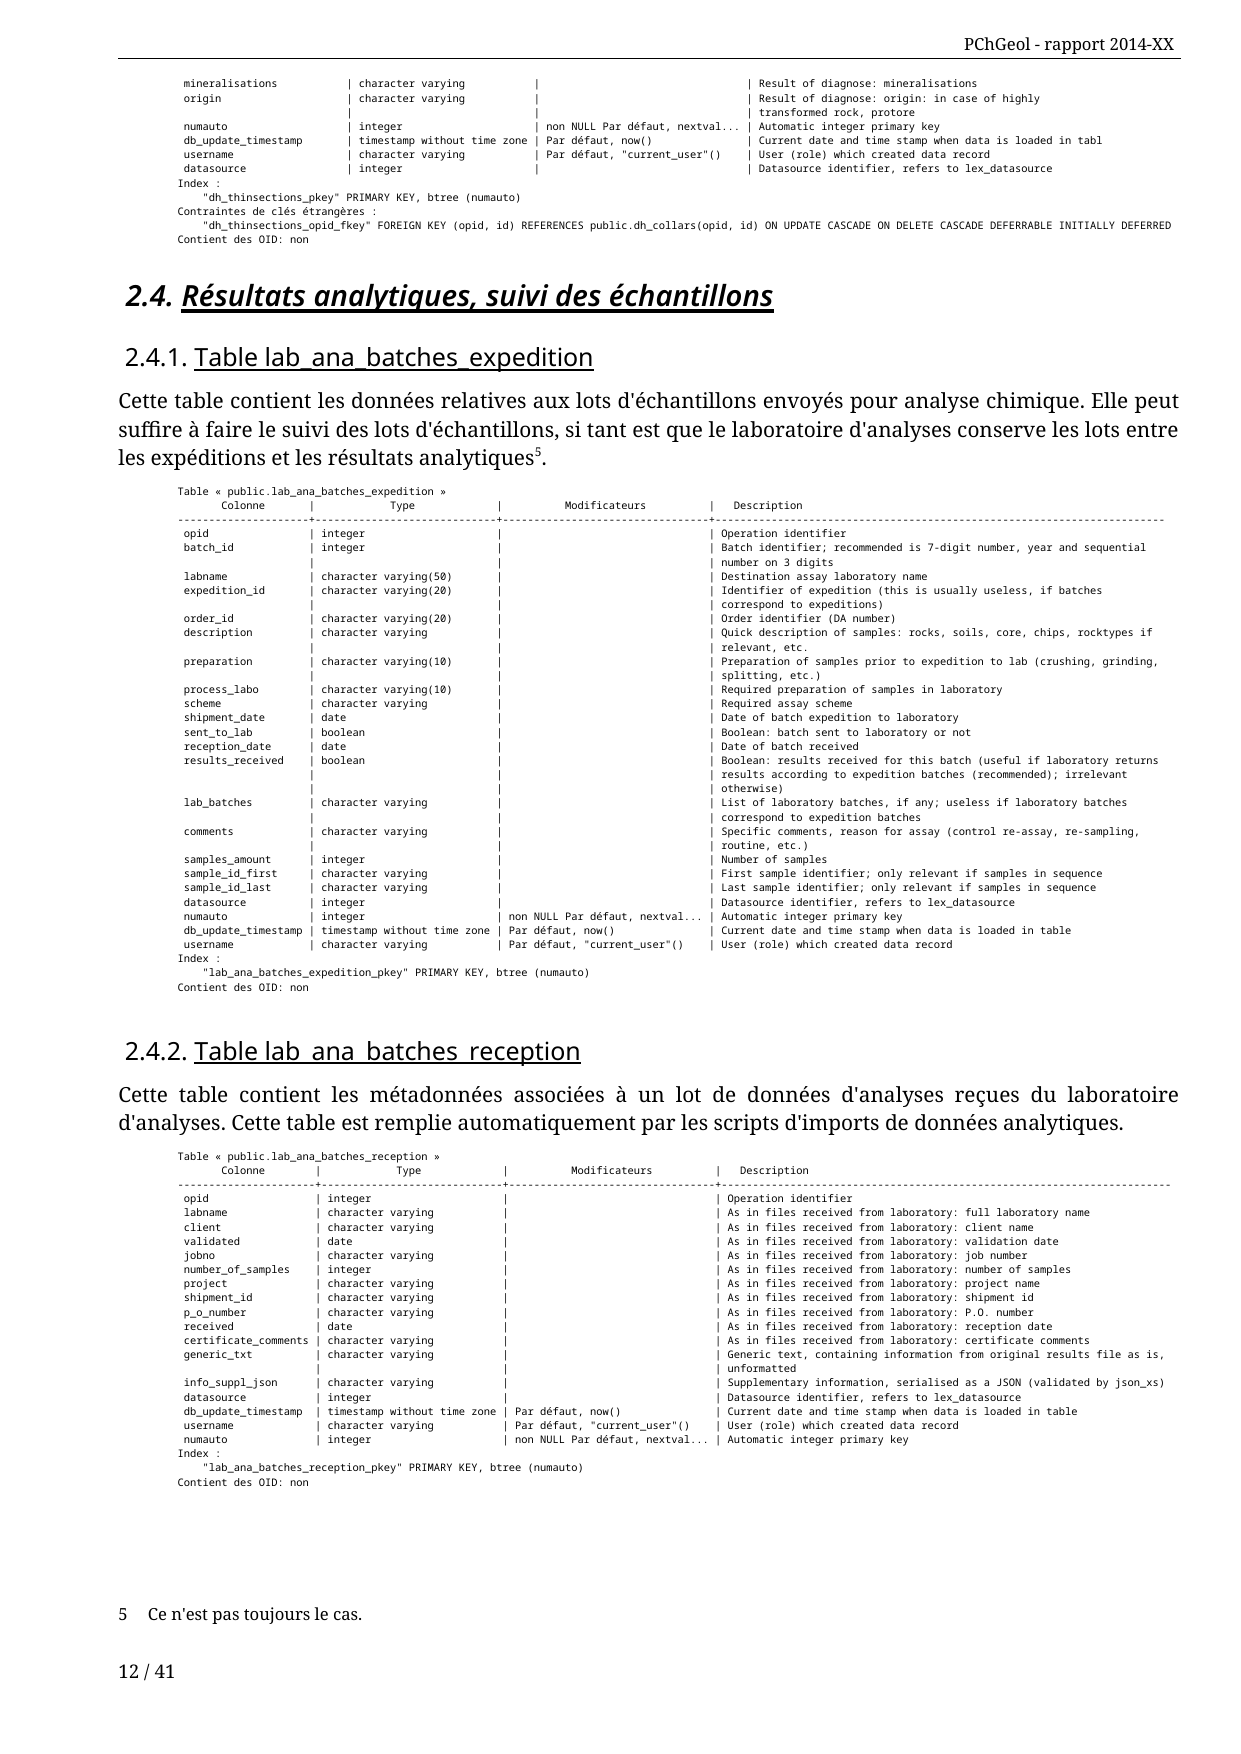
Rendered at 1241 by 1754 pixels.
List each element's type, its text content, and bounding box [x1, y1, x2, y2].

subtitle Table lab_ana_batches_expedition [118, 340, 1181, 374]
text received | date | | As in files received from laboratory: reception date [177, 1319, 1181, 1333]
text "dh_thinsections_pkey" PRIMARY KEY, btree (numauto) [177, 190, 1181, 204]
text labname | character varying | | As in files received from laboratory: full laboratory name [177, 1206, 1181, 1220]
text | | | transformed rock, protore [177, 105, 1181, 119]
text samples_amount | integer | | Number of samples [177, 852, 1181, 867]
text preparation | character varying(10) | | Preparation of samples prior to expedition to lab (crushing, grinding, [177, 654, 1181, 668]
text "lab_ana_batches_reception_pkey" PRIMARY KEY, btree (numauto) [177, 1461, 1181, 1475]
text process_labo | character varying(10) | | Required preparation of samples in laboratory [177, 682, 1181, 697]
text Contient des OID: non [177, 233, 1181, 247]
text comments | character varying | | Specific comments, reason for assay (control re-assay, re-sampling, [177, 824, 1181, 838]
text "dh_thinsections_opid_fkey" FOREIGN KEY (opid, id) REFERENCES public.dh_collars(opid, id) ON UPDATE CASCADE ON DELETE CASCADE DEFERRABLE INITIALLY DEFERRED [177, 218, 1181, 233]
text username | character varying | Par défaut, "current_user"() | User (role) which created data record [177, 937, 1181, 952]
text Index : [177, 176, 1181, 190]
text ----------------------+-----------------------------+---------------------------------+------------------------------------------------------------------------ [177, 1177, 1181, 1192]
text Colonne | Type | Modificateurs | Description [177, 498, 1181, 512]
text numauto | integer | non NULL Par défaut, nextval... | Automatic integer primary key [177, 909, 1181, 923]
text Index : [177, 952, 1181, 966]
text sample_id_first | character varying | | First sample identifier; only relevant if samples in sequence [177, 867, 1181, 881]
text generic_txt | character varying | | Generic text, containing information from original results file as is, [177, 1347, 1181, 1362]
text client | character varying | | As in files received from laboratory: client name [177, 1220, 1181, 1234]
text | | | correspond to expeditions) [177, 597, 1181, 612]
text order_id | character varying(20) | | Order identifier (DA number) [177, 612, 1181, 626]
text ---------------------+-----------------------------+---------------------------------+------------------------------------------------------------------------ [177, 512, 1181, 527]
text project | character varying | | As in files received from laboratory: project name [177, 1277, 1181, 1291]
text labname | character varying(50) | | Destination assay laboratory name [177, 569, 1181, 583]
text shipment_id | character varying | | As in files received from laboratory: shipment id [177, 1291, 1181, 1305]
text opid | integer | | Operation identifier [177, 1192, 1181, 1206]
text numauto | integer | non NULL Par défaut, nextval... | Automatic integer primary key [177, 1432, 1181, 1447]
text p_o_number | character varying | | As in files received from laboratory: P.O. number [177, 1305, 1181, 1319]
text validated | date | | As in files received from laboratory: validation date [177, 1234, 1181, 1248]
text Contraintes de clés étrangères : [177, 204, 1181, 218]
text Index : [177, 1447, 1181, 1461]
text username | character varying | Par défaut, "current_user"() | User (role) which created data record [177, 1418, 1181, 1432]
text datasource | integer | | Datasource identifier, refers to lex_datasource [177, 1390, 1181, 1404]
text Ce n'est pas toujours le cas. [118, 1602, 1181, 1625]
text Table « public.lab_ana_batches_reception » [177, 1149, 1181, 1163]
text | | | routine, etc.) [177, 838, 1181, 852]
text | | | otherwise) [177, 782, 1181, 796]
text sent_to_lab | boolean | | Boolean: batch sent to laboratory or not [177, 725, 1181, 739]
text certificate_comments | character varying | | As in files received from laboratory: certificate comments [177, 1333, 1181, 1347]
text scheme | character varying | | Required assay scheme [177, 697, 1181, 711]
text | | | unformatted [177, 1362, 1181, 1376]
text Colonne | Type | Modificateurs | Description [177, 1163, 1181, 1177]
text info_suppl_json | character varying | | Supplementary information, serialised as a JSON (validated by json_xs) [177, 1376, 1181, 1390]
text username | character varying | Par défaut, "current_user"() | User (role) which created data record [177, 148, 1181, 162]
text origin | character varying | | Result of diagnose: origin: in case of highly [177, 91, 1181, 105]
text Table « public.lab_ana_batches_expedition » [177, 484, 1181, 498]
text Cette table contient les métadonnées associées à un lot de données d'analyses reçues du laboratoire d'analyses. Cette table est remplie automatiquement par les scripts d'imports de données analytiques. [118, 1080, 1181, 1137]
text sample_id_last | character varying | | Last sample identifier; only relevant if samples in sequence [177, 881, 1181, 895]
text Contient des OID: non [177, 1475, 1181, 1489]
text results_received | boolean | | Boolean: results received for this batch (useful if laboratory returns [177, 753, 1181, 767]
text | | | relevant, etc. [177, 640, 1181, 654]
text | | | correspond to expedition batches [177, 810, 1181, 824]
text db_update_timestamp | timestamp without time zone | Par défaut, now() | Current date and time stamp when data is loaded in table [177, 1404, 1181, 1418]
text jobno | character varying | | As in files received from laboratory: job number [177, 1248, 1181, 1262]
text reception_date | date | | Date of batch received [177, 739, 1181, 753]
subtitle Table lab_ana_batches_reception [118, 1033, 1181, 1067]
text db_update_timestamp | timestamp without time zone | Par défaut, now() | Current date and time stamp when data is loaded in table [177, 923, 1181, 937]
text expedition_id | character varying(20) | | Identifier of expedition (this is usually useless, if batches [177, 583, 1181, 597]
text Cette table contient les données relatives aux lots d'échantillons envoyés pour analyse chimique. Elle peut suffire à faire le suivi des lots d'échantillons, si tant est que le laboratoire d'analyses conserve les lots entre les expéditions et les résultats analytiques. [118, 386, 1181, 472]
subtitle Résultats analytiques, suivi des échantillons [118, 275, 1181, 315]
text | | | number on 3 digits [177, 555, 1181, 569]
text | | | splitting, etc.) [177, 668, 1181, 682]
text number_of_samples | integer | | As in files received from laboratory: number of samples [177, 1262, 1181, 1277]
text description | character varying | | Quick description of samples: rocks, soils, core, chips, rocktypes if [177, 626, 1181, 640]
text numauto | integer | non NULL Par défaut, nextval... | Automatic integer primary key [177, 119, 1181, 133]
text datasource | integer | | Datasource identifier, refers to lex_datasource [177, 162, 1181, 176]
text opid | integer | | Operation identifier [177, 527, 1181, 541]
text mineralisations | character varying | | Result of diagnose: mineralisations [177, 77, 1181, 91]
text batch_id | integer | | Batch identifier; recommended is 7-digit number, year and sequential [177, 541, 1181, 555]
text datasource | integer | | Datasource identifier, refers to lex_datasource [177, 895, 1181, 909]
text Contient des OID: non [177, 980, 1181, 994]
text lab_batches | character varying | | List of laboratory batches, if any; useless if laboratory batches [177, 796, 1181, 810]
text db_update_timestamp | timestamp without time zone | Par défaut, now() | Current date and time stamp when data is loaded in tabl [177, 133, 1181, 148]
text shipment_date | date | | Date of batch expedition to laboratory [177, 711, 1181, 725]
text | | | results according to expedition batches (recommended); irrelevant [177, 767, 1181, 782]
text "lab_ana_batches_expedition_pkey" PRIMARY KEY, btree (numauto) [177, 966, 1181, 980]
